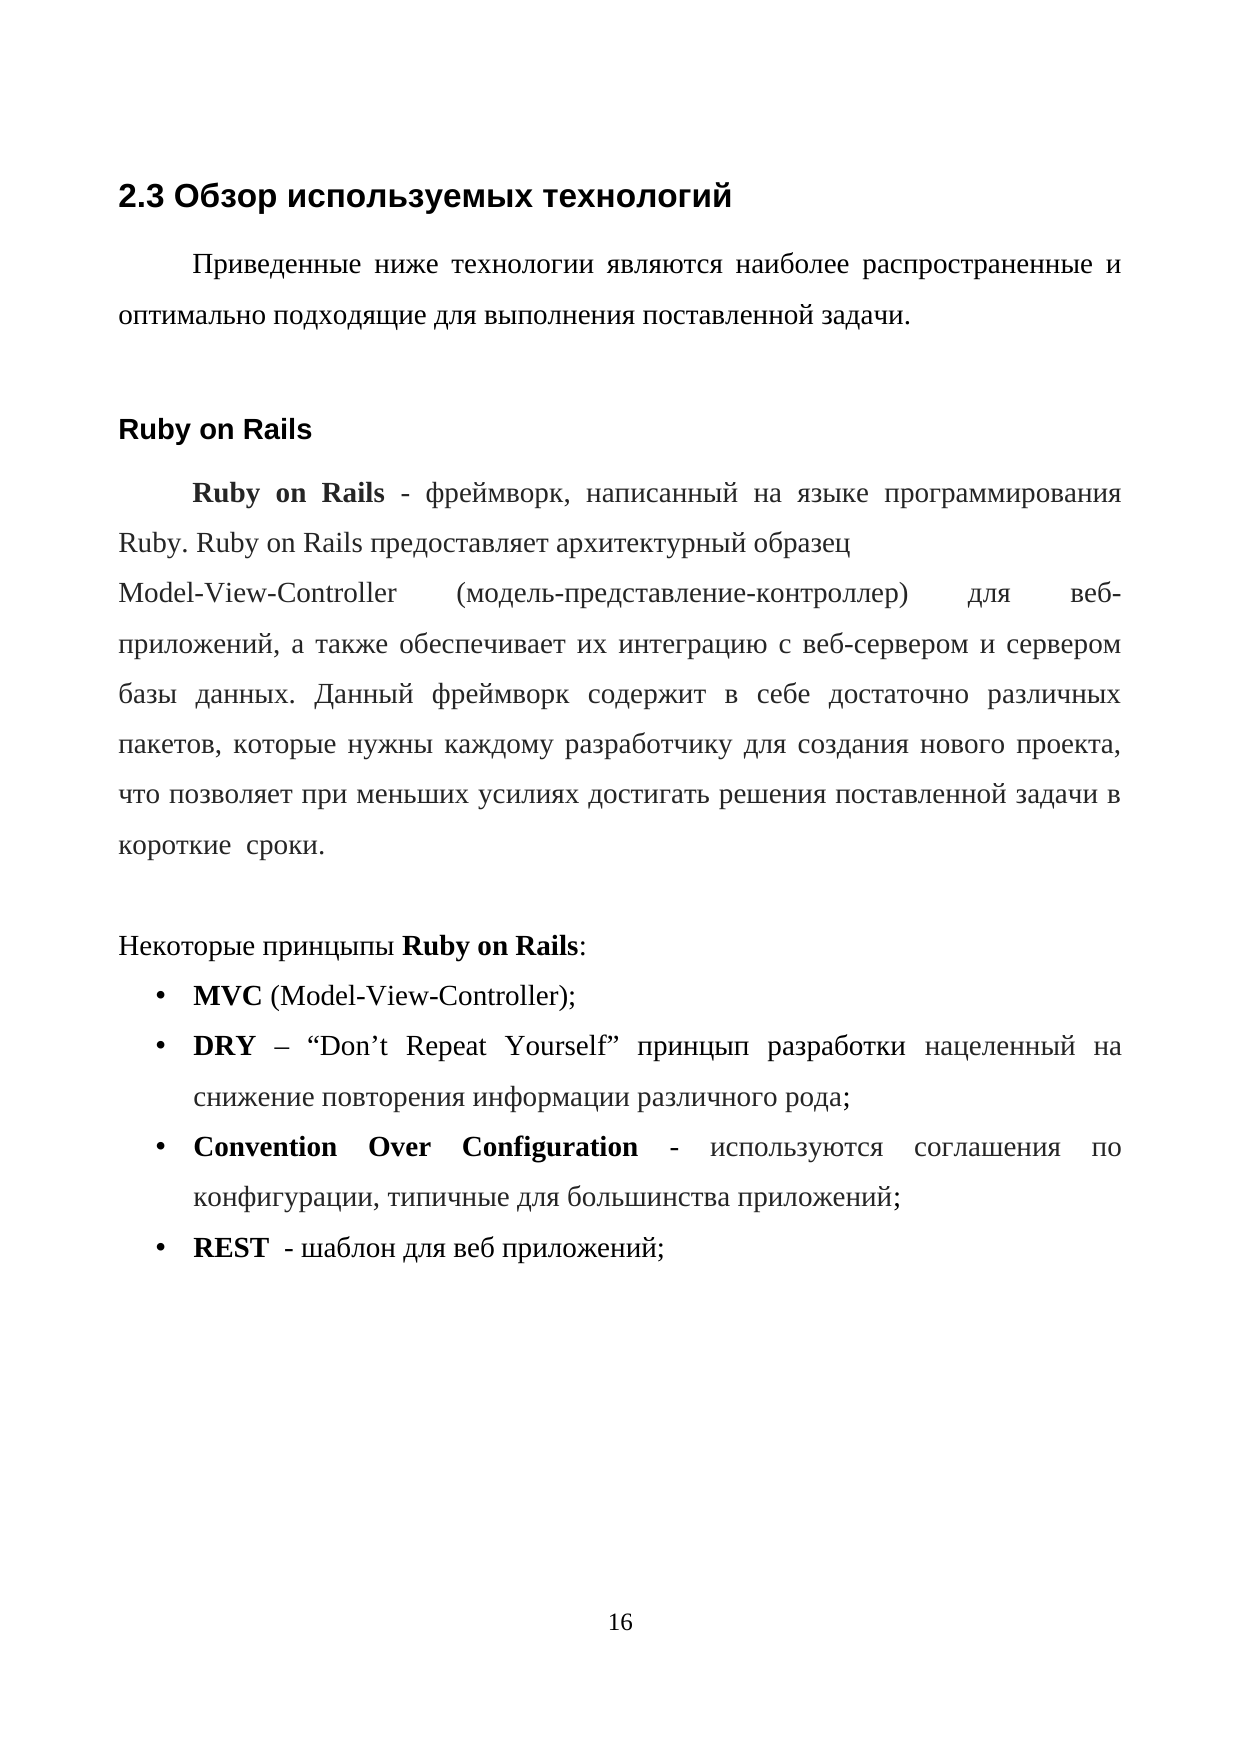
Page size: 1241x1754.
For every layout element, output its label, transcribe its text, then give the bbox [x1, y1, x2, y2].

list Convention Over Configuration - используются соглашения по конфигурации, типичные для большинства приложений; [156, 1129, 1122, 1213]
text Ruby on Rails - фреймворк, написанный на языке программирования Ruby. Ruby on Rails предоставляет архитектурный образец [118, 475, 1122, 559]
subtitle 2.3 Обзор используемых технологий [118, 176, 1122, 215]
text Некоторые принцыпы Ruby on Rails: [118, 928, 1122, 961]
text Приведенные ниже технологии являются наиболее распространенные и оптимально подходящие для выполнения поставленной задачи. [118, 246, 1122, 330]
text Model-View-Controller (модель-представление-контроллер) для веб-приложений, а также обеспечивает их интеграцию с веб-сервером и сервером базы данных. Данный фреймворк содержит в себе достаточно различных пакетов, которые нужны каждому разработчику для создания нового проекта, что позволяет при меньших усилиях достигать решения поставленной задачи в короткие сроки. [118, 575, 1122, 861]
list MVC (Model-View-Controller); [156, 978, 1122, 1012]
list REST - шаблон для веб приложений; [156, 1230, 1122, 1263]
subtitle Ruby on Rails [118, 412, 1122, 446]
list DRY – “Don’t Repeat Yourself” принцып разработки нацеленный на снижение повторения информации различного рода; [156, 1028, 1122, 1112]
